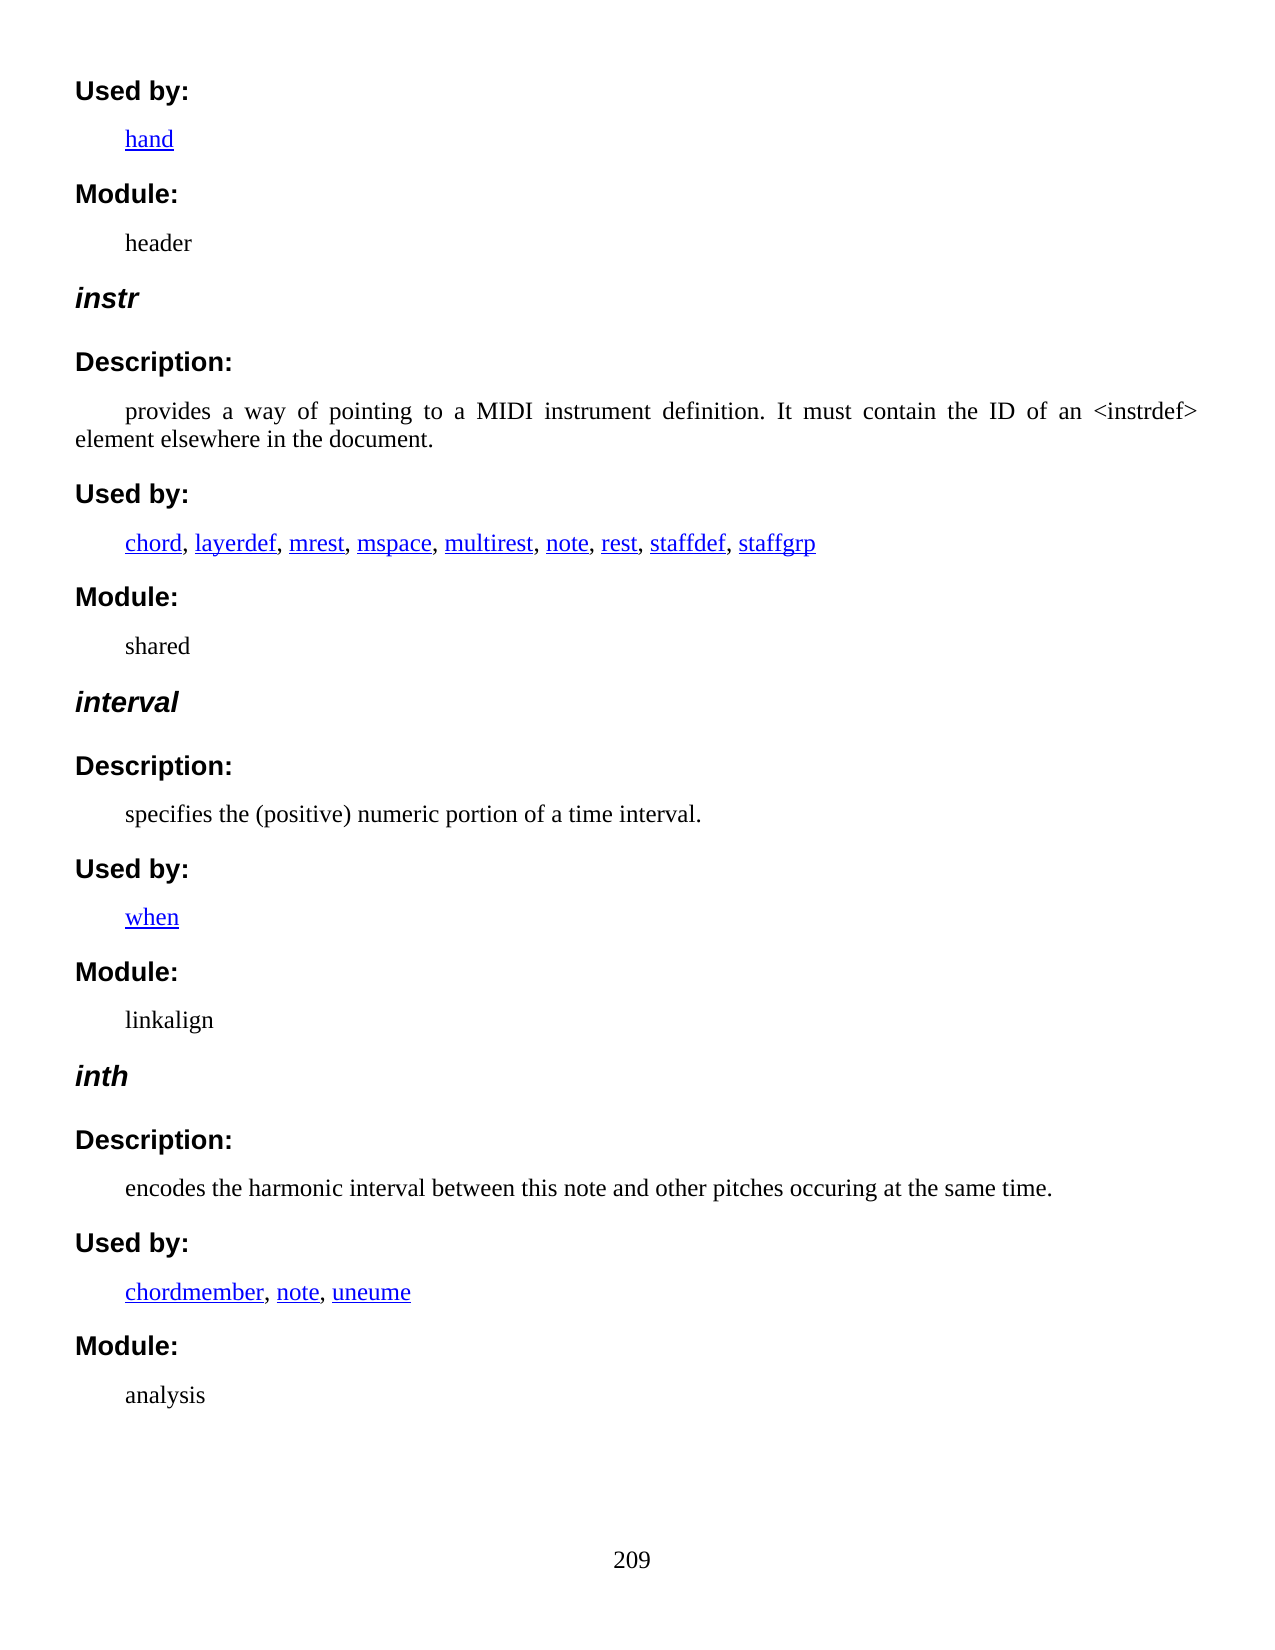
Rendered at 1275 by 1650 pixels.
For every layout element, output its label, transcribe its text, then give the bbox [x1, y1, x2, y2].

text provides a way of pointing to a MIDI instrument definition. It must contain the ID of an <instrdef> element elsewhere in the document. [75, 396, 1200, 453]
text hand [75, 124, 1200, 153]
subtitle Used by: [75, 1227, 1200, 1258]
text encodes the harmonic interval between this note and other pitches occuring at the same time. [75, 1173, 1200, 1202]
text chordmember, note, uneume [75, 1277, 1200, 1305]
subtitle interval [75, 685, 1200, 718]
subtitle Description: [75, 749, 1200, 781]
text header [75, 228, 1200, 256]
subtitle inth [75, 1059, 1200, 1093]
text analysis [75, 1380, 1200, 1409]
text linkalign [75, 1005, 1200, 1034]
subtitle Used by: [75, 75, 1200, 106]
text chord, layerdef, mrest, mspace, multirest, note, rest, staffdef, staffgrp [75, 528, 1200, 556]
text when [75, 902, 1200, 931]
subtitle Module: [75, 178, 1200, 209]
subtitle instr [75, 281, 1200, 315]
subtitle Description: [75, 346, 1200, 377]
text shared [75, 631, 1200, 660]
subtitle Module: [75, 581, 1200, 613]
subtitle Used by: [75, 853, 1200, 884]
subtitle Used by: [75, 478, 1200, 509]
subtitle Description: [75, 1124, 1200, 1155]
text specifies the (positive) numeric portion of a time interval. [75, 799, 1200, 828]
subtitle Module: [75, 1330, 1200, 1362]
subtitle Module: [75, 956, 1200, 987]
